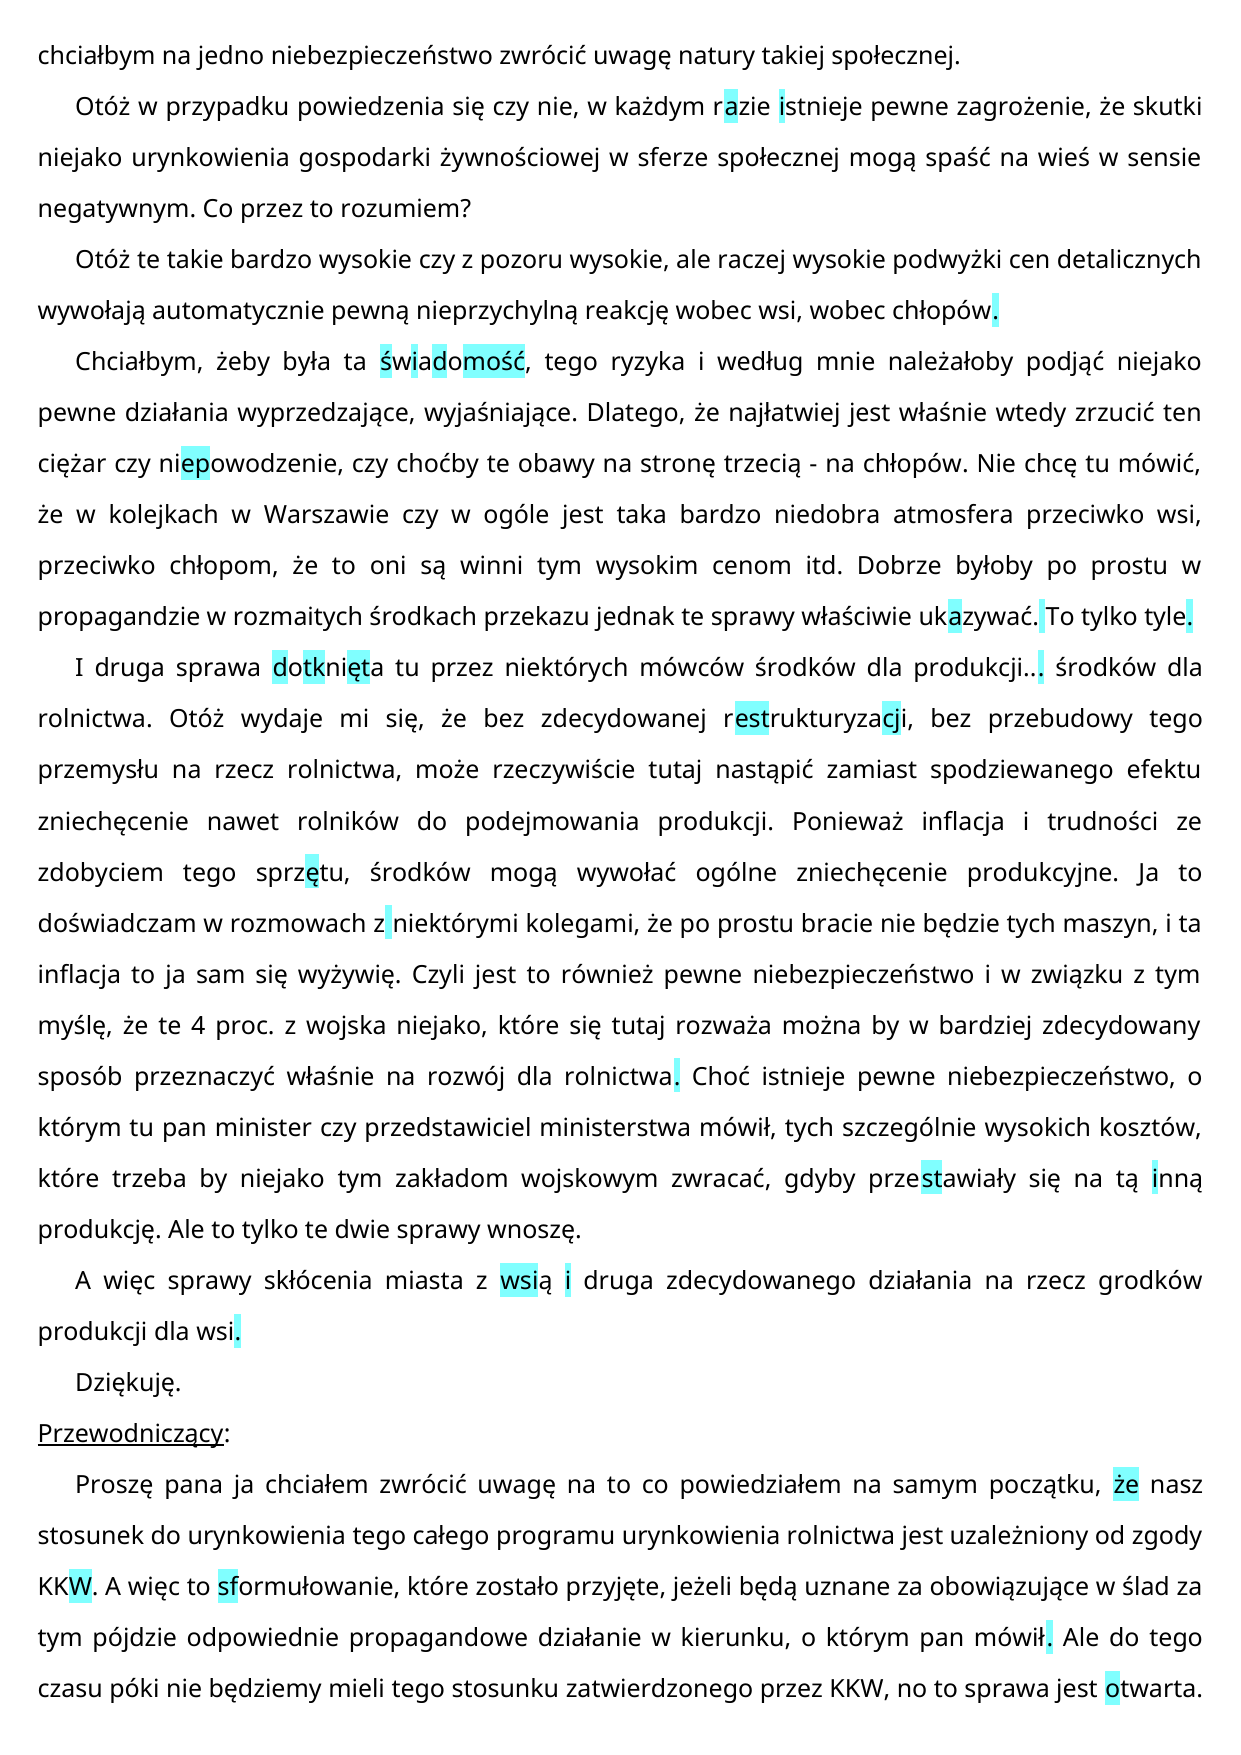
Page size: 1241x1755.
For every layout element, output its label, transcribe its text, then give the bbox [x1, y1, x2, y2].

text chciałbym na jedno niebezpieczeństwo zwrócić uwagę natury takiej społecznej. [37, 37, 1203, 72]
text Proszę pana ja chciałem zwrócić uwagę na to co powiedziałem na samym początku, że nasz stosunek do urynkowienia tego całego programu urynkowienia rolnictwa jest uzależniony od zgody KKW. A więc to sformułowanie, które zostało przyjęte, jeżeli będą uznane za obowiązujące w ślad za tym pójdzie odpowiednie propagandowe działanie w kierunku, o którym pan mówił. Ale do tego czasu póki nie będziemy mieli tego stosunku zatwierdzonego przez KKW, no to sprawa jest otwarta. [37, 1467, 1203, 1705]
text I druga sprawa dotknięta tu przez niektórych mówców środków dla produkcji... środków dla rolnictwa. Otóż wydaje mi się, że bez zdecydowanej restrukturyzacji, bez przebudowy tego przemysłu na rzecz rolnictwa, może rzeczywiście tutaj nastąpić zamiast spodziewanego efektu zniechęcenie nawet rolników do podejmowania produkcji. Ponieważ inflacja i trudności ze zdobyciem tego sprzętu, środków mogą wywołać ogólne zniechęcenie produkcyjne. Ja to doświadczam w rozmowach z niektórymi kolegami, że po prostu bracie nie będzie tych maszyn, i ta inflacja to ja sam się wyżywię. Czyli jest to również pewne niebezpieczeństwo i w związku z tym myślę, że te 4 proc. z wojska niejako, które się tutaj rozważa można by w bardziej zdecydowany sposób przeznaczyć właśnie na rozwój dla rolnictwa. Choć istnieje pewne niebezpieczeństwo, o którym tu pan minister czy przedstawiciel ministerstwa mówił, tych szczególnie wysokich kosztów, które trzeba by niejako tym zakładom wojskowym zwracać, gdyby przestawiały się na tą inną produkcję. Ale to tylko te dwie sprawy wnoszę. [37, 650, 1203, 1246]
text Otóż te takie bardzo wysokie czy z pozoru wysokie, ale raczej wysokie podwyżki cen detalicznych wywołają automatycznie pewną nieprzychylną reakcję wobec wsi, wobec chłopów. [37, 242, 1203, 327]
text Dziękuję. [37, 1364, 1203, 1399]
text Otóż w przypadku powiedzenia się czy nie, w każdym razie istnieje pewne zagrożenie, że skutki niejako urynkowienia gospodarki żywnościowej w sferze społecznej mogą spaść na wieś w sensie negatywnym. Co przez to rozumiem? [37, 88, 1203, 225]
text Chciałbym, żeby była ta świadomość, tego ryzyka i według mnie należałoby podjąć niejako pewne działania wyprzedzające, wyjaśniające. Dlatego, że najłatwiej jest właśnie wtedy zrzucić ten ciężar czy niepowodzenie, czy choćby te obawy na stronę trzecią - na chłopów. Nie chcę tu mówić, że w kolejkach w Warszawie czy w ogóle jest taka bardzo niedobra atmosfera przeciwko wsi, przeciwko chłopom, że to oni są winni tym wysokim cenom itd. Dobrze byłoby po prostu w propagandzie w rozmaitych środkach przekazu jednak te sprawy właściwie ukazywać. To tylko tyle. [37, 344, 1203, 633]
text Przewodniczący: [37, 1416, 1203, 1450]
text A więc sprawy skłócenia miasta z wsią i druga zdecydowanego działania na rzecz grodków produkcji dla wsi. [37, 1262, 1203, 1348]
